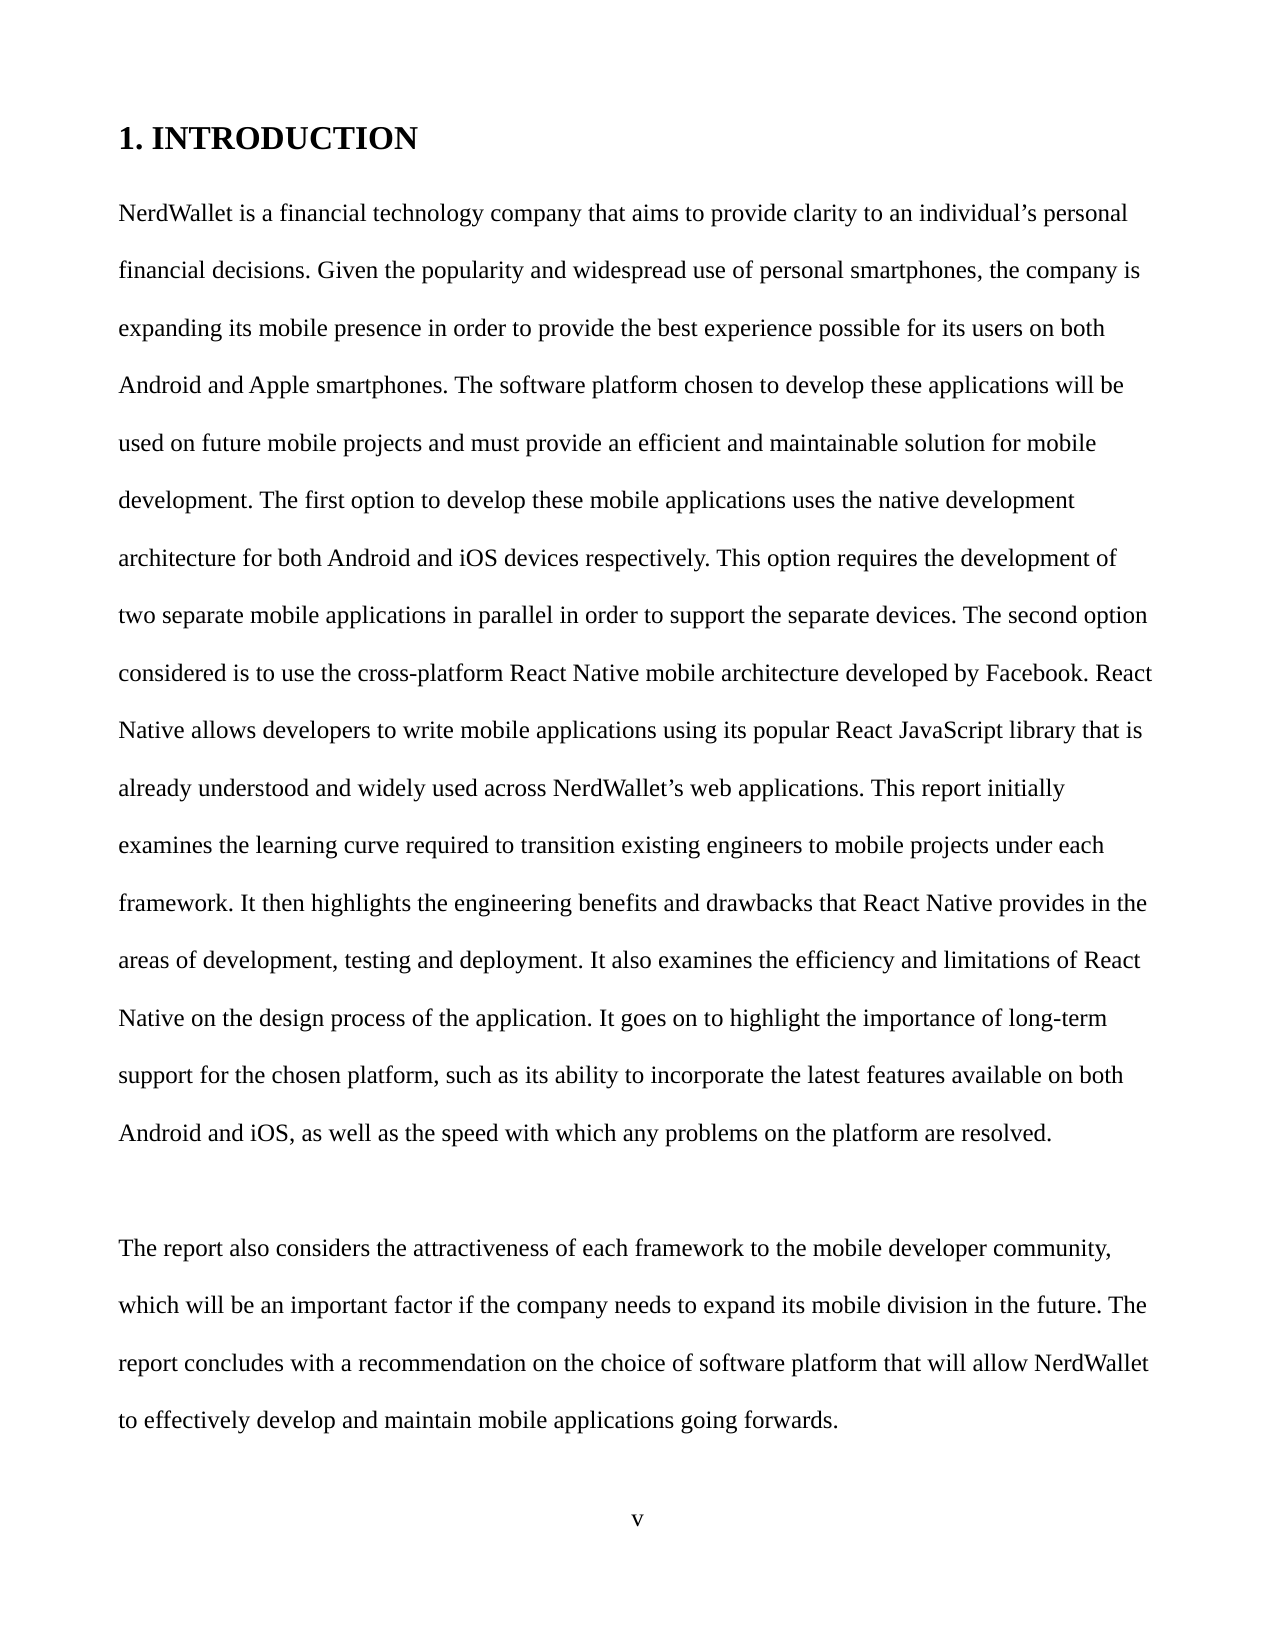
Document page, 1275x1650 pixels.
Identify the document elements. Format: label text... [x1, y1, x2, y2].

text The report also considers the attractiveness of each framework to the mobile developer community, which will be an important factor if the company needs to expand its mobile division in the future. The report concludes with a recommendation on the choice of software platform that will allow NerdWallet to effectively develop and maintain mobile applications going forwards. [118, 1233, 1157, 1434]
subtitle 1. INTRODUCTION [118, 118, 1157, 156]
text NerdWallet is a financial technology company that aims to provide clarity to an individual’s personal financial decisions. Given the popularity and widespread use of personal smartphones, the company is expanding its mobile presence in order to provide the best experience possible for its users on both Android and Apple smartphones. The software platform chosen to develop these applications will be used on future mobile projects and must provide an efficient and maintainable solution for mobile development. The first option to develop these mobile applications uses the native development architecture for both Android and iOS devices respectively. This option requires the development of two separate mobile applications in parallel in order to support the separate devices. The second option considered is to use the cross-platform React Native mobile architecture developed by Facebook. React Native allows developers to write mobile applications using its popular React JavaScript library that is already understood and widely used across NerdWallet’s web applications. This report initially examines the learning curve required to transition existing engineers to mobile projects under each framework. It then highlights the engineering benefits and drawbacks that React Native provides in the areas of development, testing and deployment. It also examines the efficiency and limitations of React Native on the design process of the application. It goes on to highlight the importance of long-term support for the chosen platform, such as its ability to incorporate the latest features available on both Android and iOS, as well as the speed with which any problems on the platform are resolved. [118, 198, 1157, 1146]
